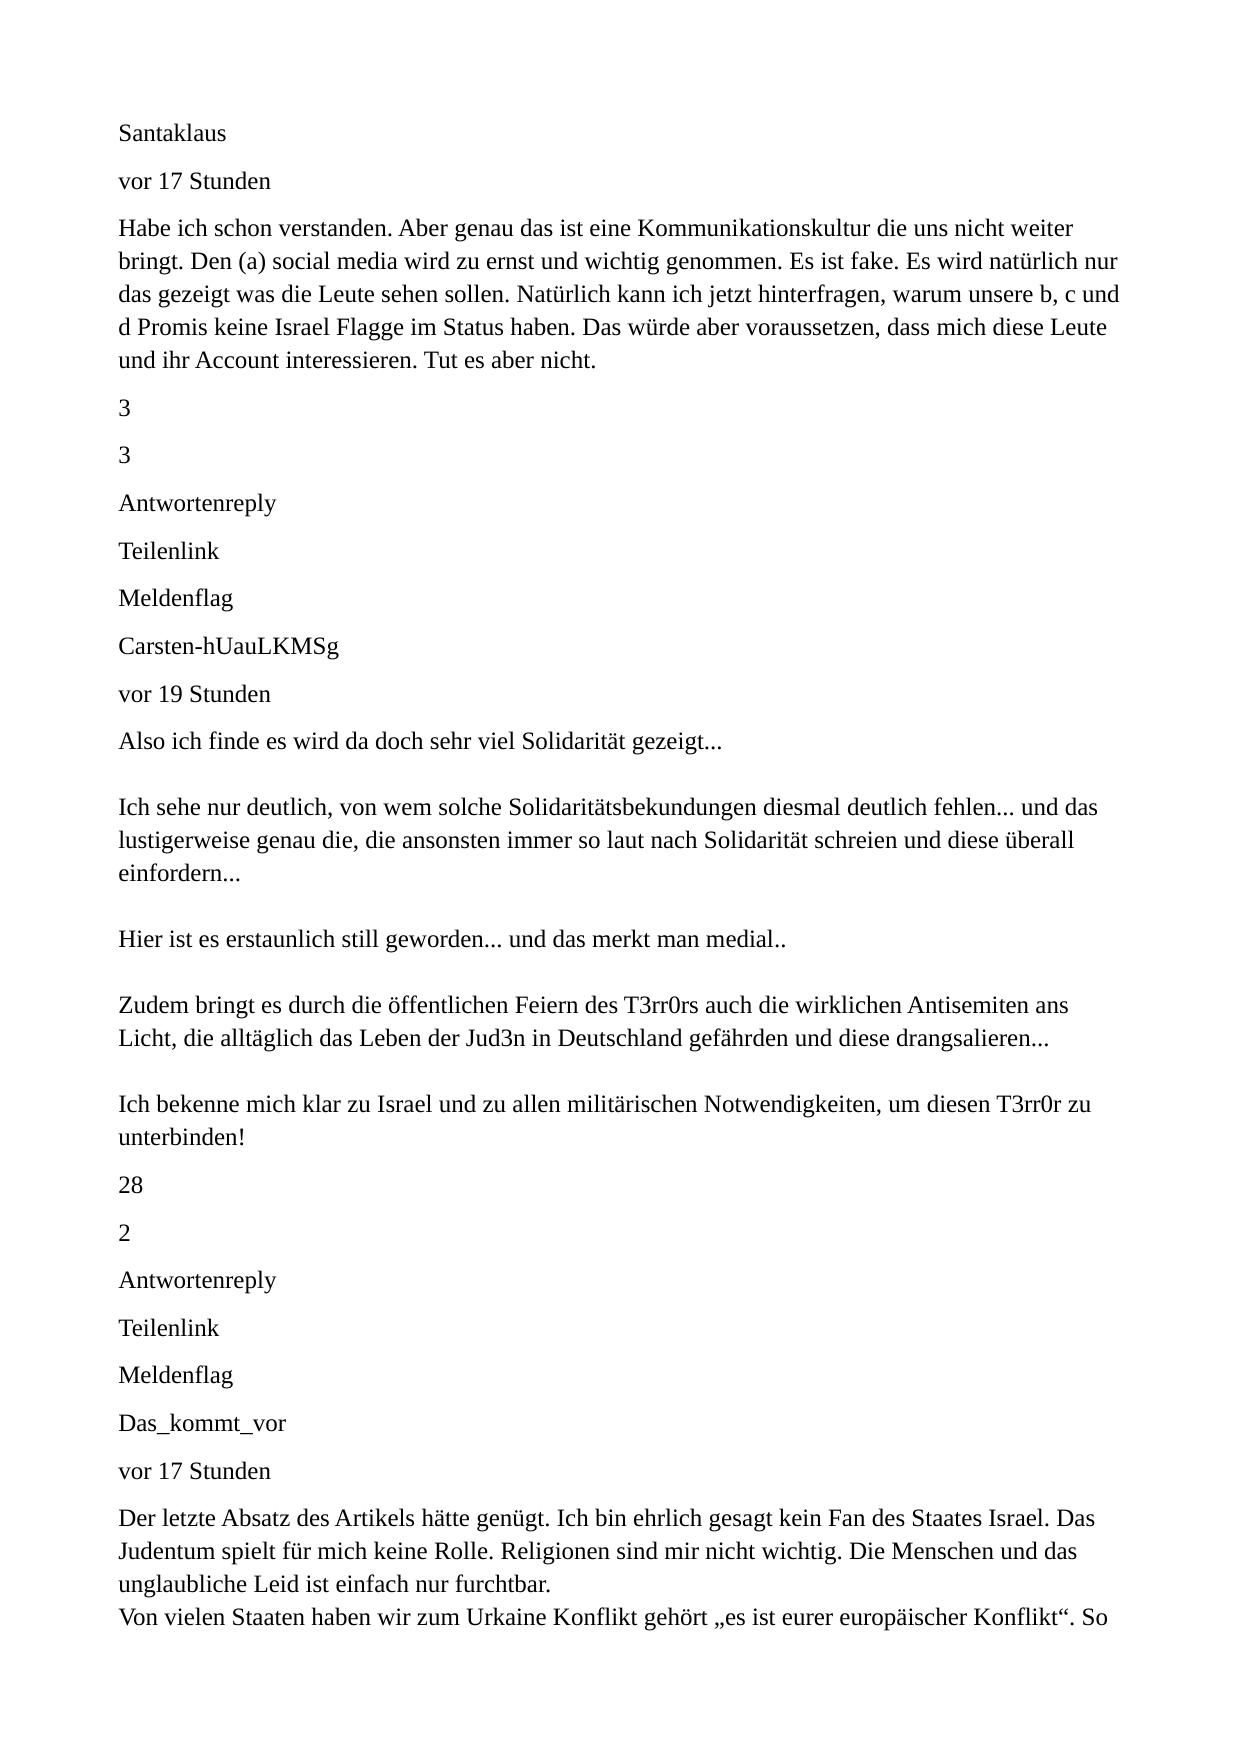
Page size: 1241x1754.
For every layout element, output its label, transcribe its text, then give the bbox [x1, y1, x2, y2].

text Antwortenreply [118, 488, 1122, 517]
text Das_kommt_vor [118, 1408, 1122, 1437]
text Also ich finde es wird da doch sehr viel Solidarität gezeigt... Ich sehe nur deutlich, von wem solche Solidaritätsbekundungen diesmal deutlich fehlen... und das lustigerweise genau die, die ansonsten immer so laut nach Solidarität schreien und diese überall einfordern... Hier ist es erstaunlich still geworden... und das merkt man medial.. Zudem bringt es durch die öffentlichen Feiern des T3rr0rs auch die wirklichen Antisemiten ans Licht, die alltäglich das Leben der Jud3n in Deutschland gefährden und diese drangsalieren... Ich bekenne mich klar zu Israel und zu allen militärischen Notwendigkeiten, um diesen T3rr0r zu unterbinden! [118, 726, 1122, 1151]
text Teilenlink [118, 536, 1122, 564]
text vor 17 Stunden [118, 166, 1122, 194]
text Meldenflag [118, 583, 1122, 612]
text 3 [118, 393, 1122, 422]
text Der letzte Absatz des Artikels hätte genügt. Ich bin ehrlich gesagt kein Fan des Staates Israel. Das Judentum spielt für mich keine Rolle. Religionen sind mir nicht wichtig. Die Menschen und das unglaubliche Leid ist einfach nur furchtbar. Von vielen Staaten haben wir zum Urkaine Konflikt gehört „es ist eurer europäischer Konflikt“. So [118, 1503, 1122, 1631]
text 2 [118, 1218, 1122, 1246]
text Teilenlink [118, 1313, 1122, 1342]
text Santaklaus [118, 118, 1122, 147]
text Carsten-hUauLKMSg [118, 631, 1122, 660]
text 3 [118, 441, 1122, 469]
text Antwortenreply [118, 1265, 1122, 1294]
text Meldenflag [118, 1361, 1122, 1389]
text vor 17 Stunden [118, 1456, 1122, 1484]
text 28 [118, 1170, 1122, 1199]
text Habe ich schon verstanden. Aber genau das ist eine Kommunikationskultur die uns nicht weiter bringt. Den (a) social media wird zu ernst und wichtig genommen. Es ist fake. Es wird natürlich nur das gezeigt was die Leute sehen sollen. Natürlich kann ich jetzt hinterfragen, warum unsere b, c und d Promis keine Israel Flagge im Status haben. Das würde aber voraussetzen, dass mich diese Leute und ihr Account interessieren. Tut es aber nicht. [118, 213, 1122, 374]
text vor 19 Stunden [118, 679, 1122, 707]
